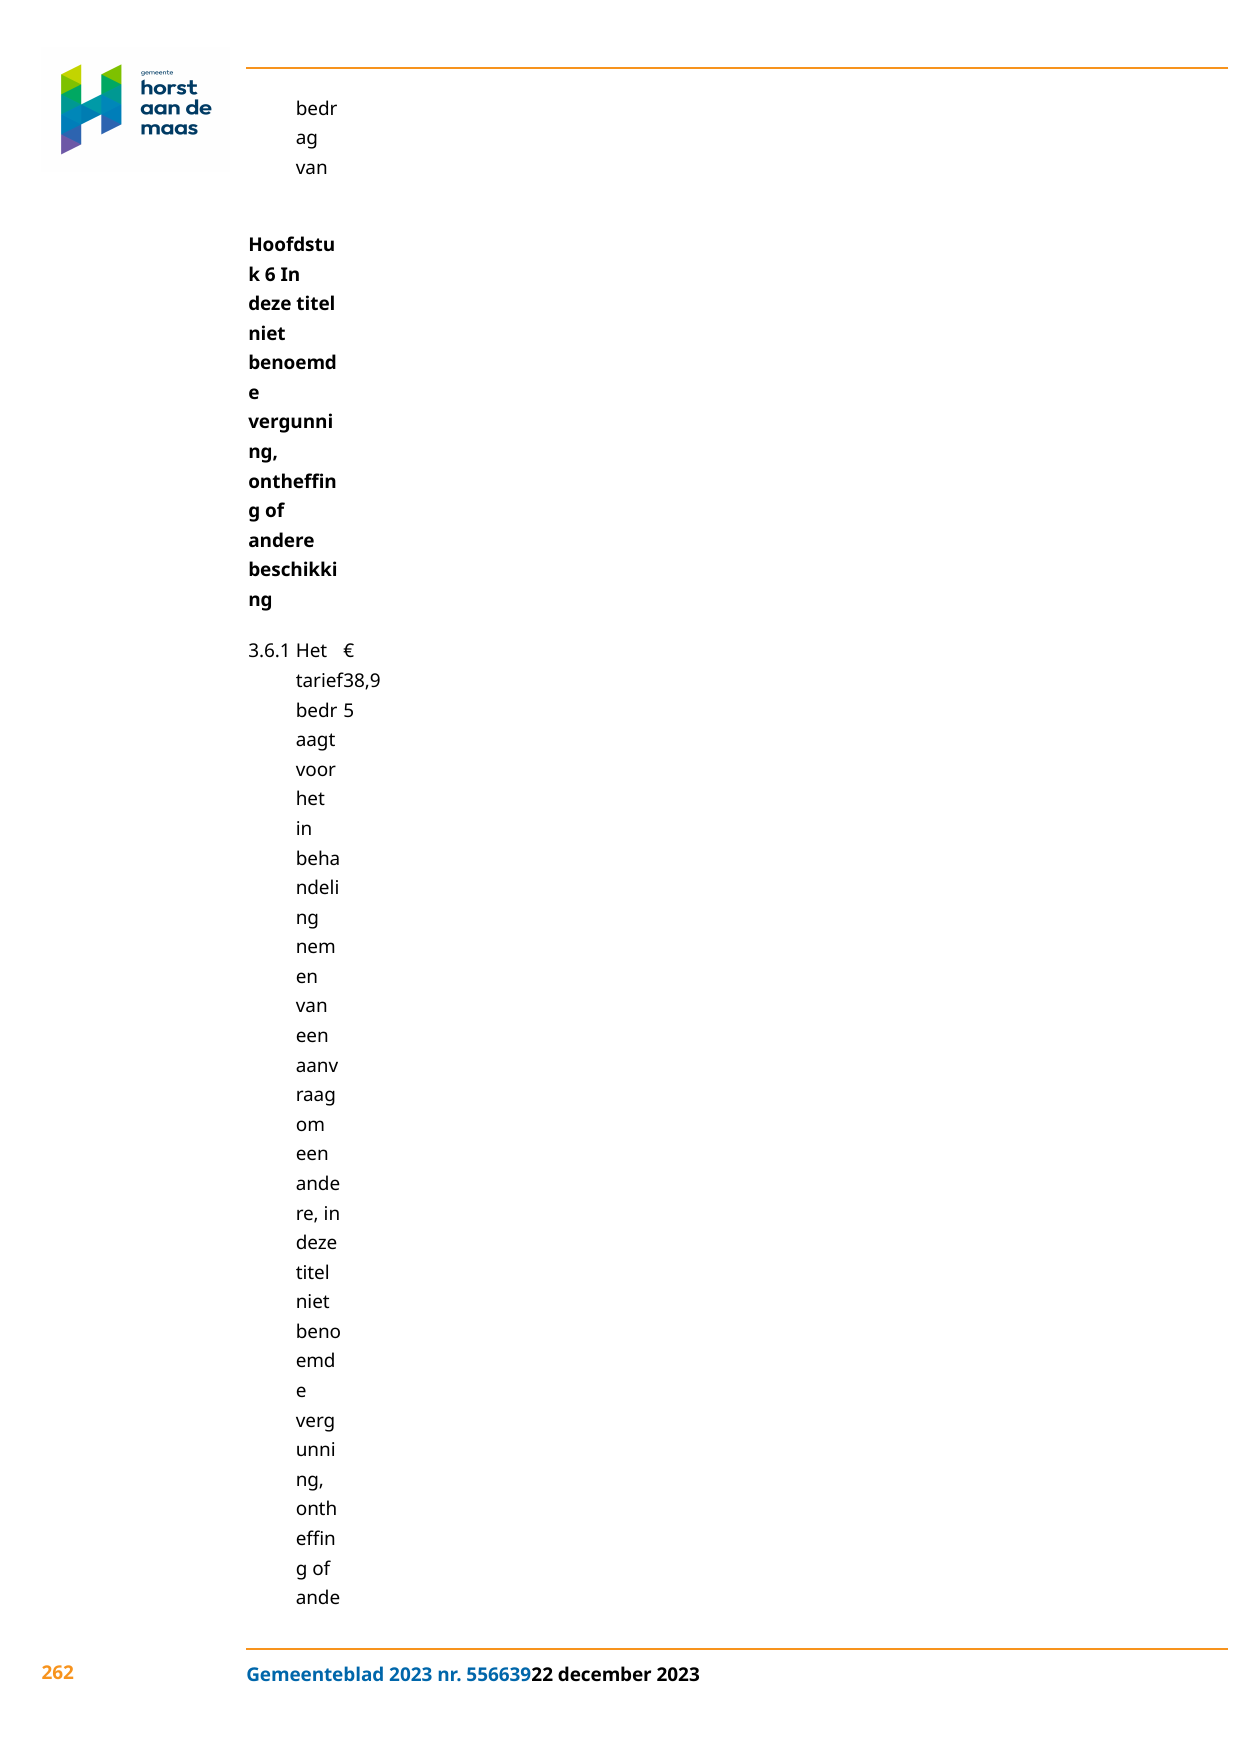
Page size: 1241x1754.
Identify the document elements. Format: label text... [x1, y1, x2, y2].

table_cell [248, 205, 296, 231]
table_cell Hoofdstuk 6 In deze titel niet benoemde vergunning, ontheffing of andere beschikking [248, 231, 343, 612]
table_cell [248, 180, 296, 205]
table_cell [343, 205, 391, 231]
picture [41, 47, 231, 172]
table_cell [296, 612, 343, 638]
table_cell [296, 205, 343, 231]
table_cell [248, 612, 296, 638]
table_cell [296, 180, 343, 205]
table_cell [343, 180, 391, 205]
table_cell [248, 95, 296, 180]
table_cell Het tarief bedraagt voor het in behandeling nemen van een aanvraag om een andere, in deze titel niet benoemde vergunning, ontheffing of ande [296, 638, 343, 1610]
table_cell [343, 95, 391, 180]
table_cell 3.6.1 [248, 638, 296, 1610]
table_cell [343, 612, 391, 638]
table_cell € 38,95 [343, 638, 391, 1610]
table_cell [343, 231, 391, 612]
table_cell bedrag van [296, 95, 343, 180]
